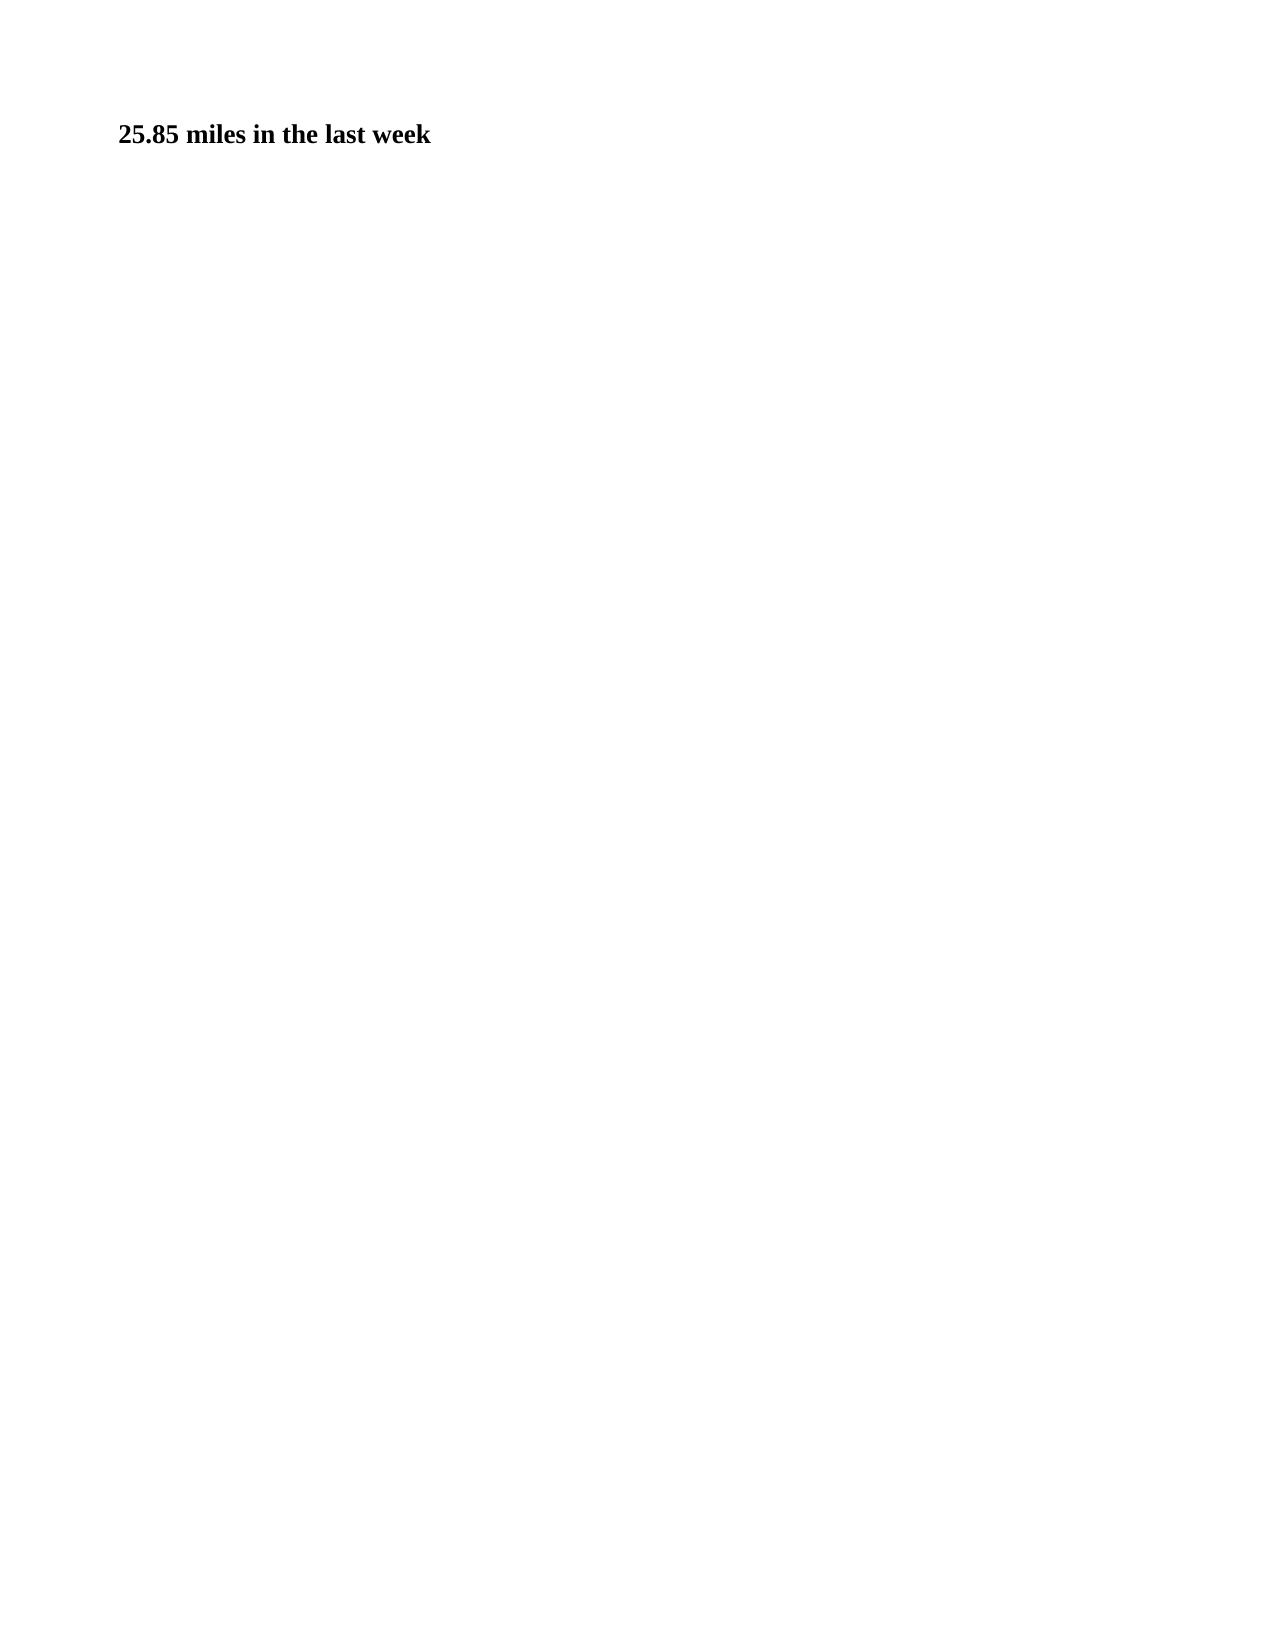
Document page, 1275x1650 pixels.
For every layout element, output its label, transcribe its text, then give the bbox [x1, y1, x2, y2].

list 25.85 miles in the last week [118, 118, 1161, 149]
